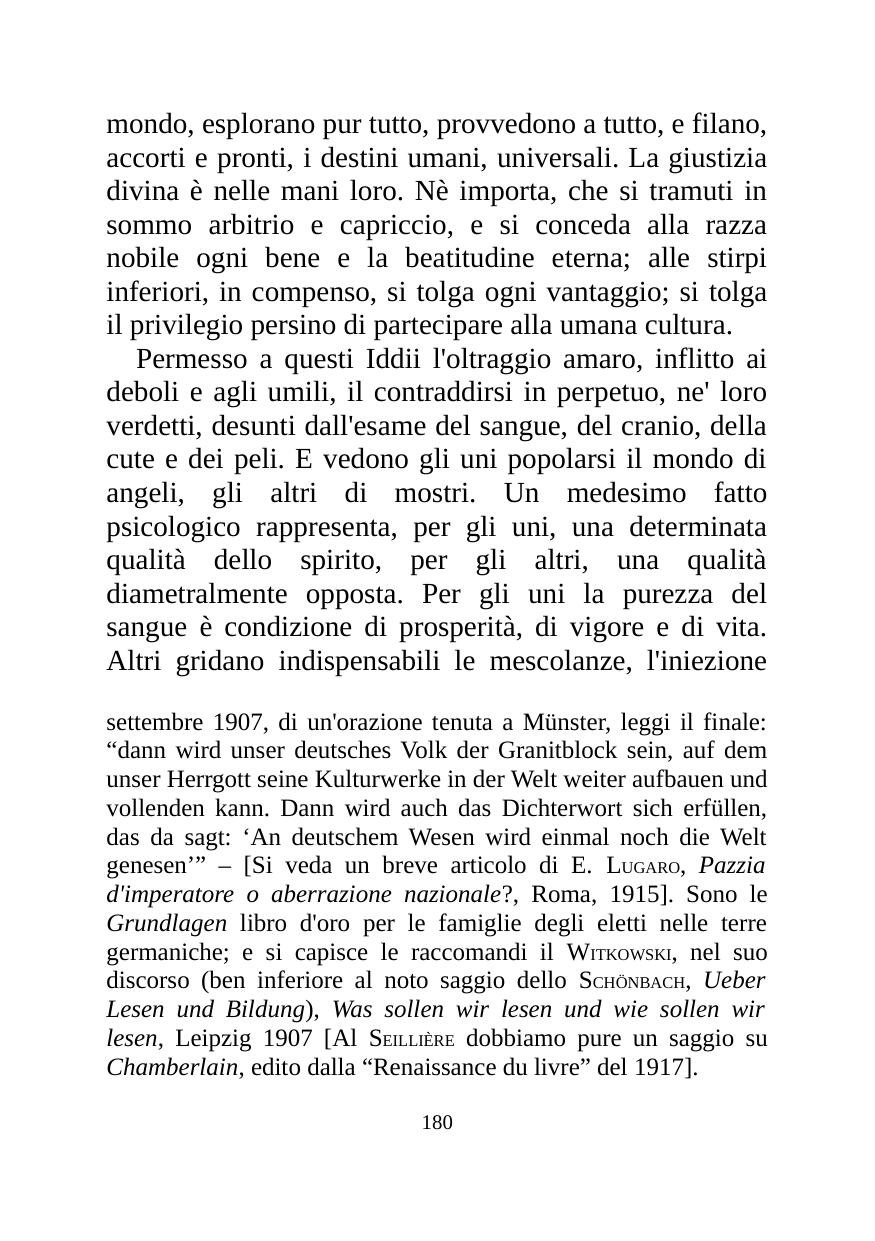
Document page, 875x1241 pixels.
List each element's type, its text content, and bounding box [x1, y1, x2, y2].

text settembre 1907, di un'orazione tenuta a Münster, leggi il finale: “dann wird unser deutsches Volk der Granitblock sein, auf dem unser Herrgott seine Kulturwerke in der Welt weiter aufbauen und vollenden kann. Dann wird auch das Dichterwort sich erfüllen, das da sagt: ‘An deutschem Wesen wird einmal noch die Welt genesen’” – [Si veda un breve articolo di E. Lugaro, Pazzia d'imperatore o aberrazione nazionale?, Roma, 1915]. Sono le Grundlagen libro d'oro per le famiglie degli eletti nelle terre germaniche; e si capisce le raccomandi il Witkowski, nel suo discorso (ben inferiore al noto saggio dello Schönbach, Ueber Lesen und Bildung), Was sollen wir lesen und wie sollen wir lesen, Leipzig 1907 [Al Seillière dobbiamo pure un saggio su Chamberlain, edito dalla “Renaissance du livre” del 1917]. [106, 707, 768, 1080]
text Permesso a questi Iddii l'oltraggio amaro, inflitto ai deboli e agli umili, il contraddirsi in perpetuo, ne' loro verdetti, desunti dall'esame del sangue, del cranio, della cute e dei peli. E vedono gli uni popolarsi il mondo di angeli, gli altri di mostri. Un medesimo fatto psicologico rappresenta, per gli uni, una determinata qualità dello spirito, per gli altri, una qualità diametralmente opposta. Per gli uni la purezza del sangue è condizione di prosperità, di vigore e di vita. Altri gridano indispensabili le mescolanze, l'iniezione [106, 341, 768, 676]
text mondo, esplorano pur tutto, provvedono a tutto, e filano, accorti e pronti, i destini umani, universali. La giustizia divina è nelle mani loro. Nè importa, che si tramuti in sommo arbitrio e capriccio, e si conceda alla razza nobile ogni bene e la beatitudine eterna; alle stirpi inferiori, in compenso, si tolga ogni vantaggio; si tolga il privilegio persino di partecipare alla umana cultura. [106, 106, 768, 341]
